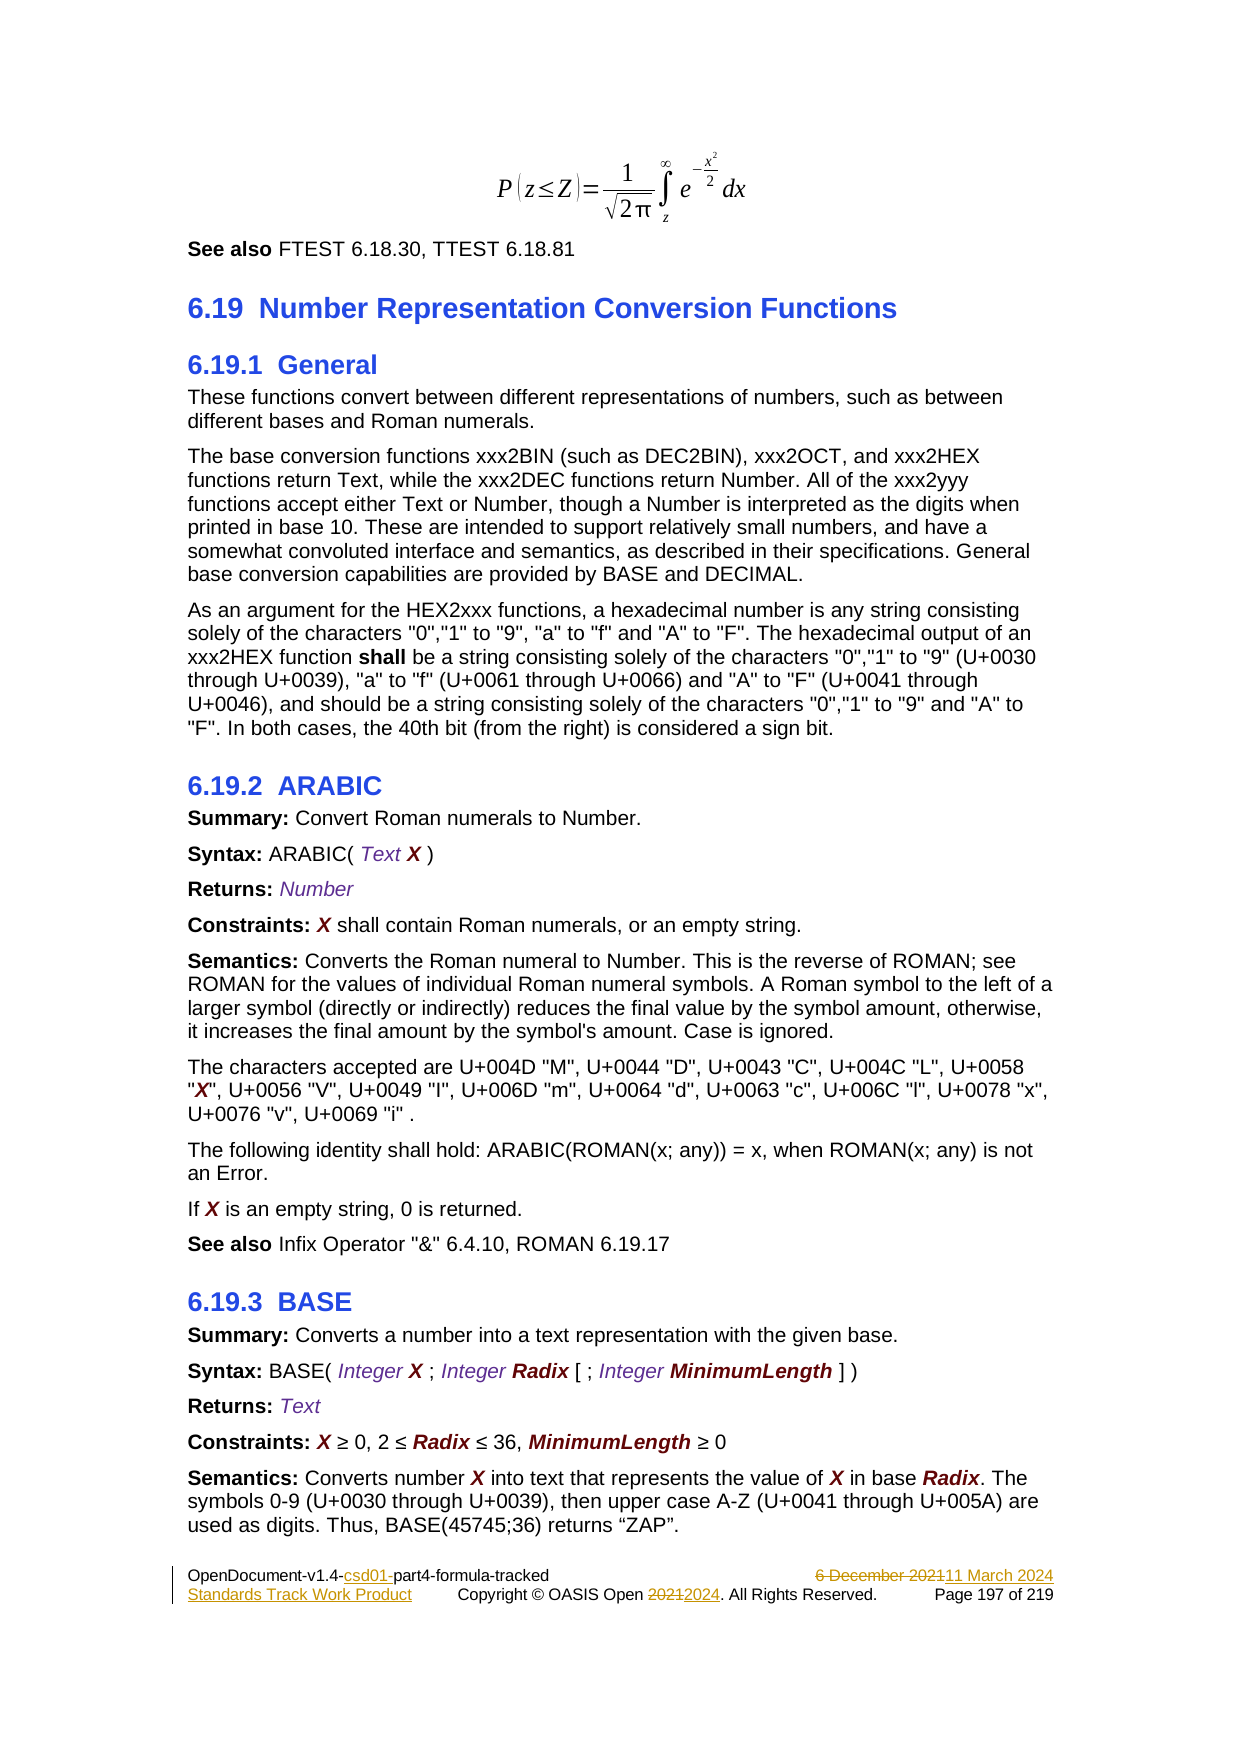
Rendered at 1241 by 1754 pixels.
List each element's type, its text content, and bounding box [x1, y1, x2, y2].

text The following identity shall hold: ARABIC(ROMAN(x; any)) = x, when ROMAN(x; any) is not an Error. [187, 1138, 1053, 1185]
text These functions convert between different representations of numbers, such as between different bases and Roman numerals. [187, 386, 1053, 433]
text The characters accepted are U+004D "M", U+0044 "D", U+0043 "C", U+004C "L", U+0058 "X", U+0056 "V", U+0049 "I", U+006D "m", U+0064 "d", U+0063 "c", U+006C "l", U+0078 "x", U+0076 "v", U+0069 "i" . [187, 1055, 1053, 1126]
text Returns: Number [187, 878, 1053, 901]
text See also FTEST 6.18.30, TTEST 6.18.81 [187, 238, 1053, 261]
subtitle General [187, 350, 1053, 380]
text See also Infix Operator "&" 6.4.10, ROMAN 6.19.17 [187, 1233, 1053, 1256]
text Returns: Text [187, 1395, 1053, 1418]
subtitle ARABIC [187, 771, 1053, 801]
text Syntax: BASE( Integer X ; Integer Radix [ ; Integer MinimumLength ] ) [187, 1359, 1053, 1383]
text Summary: Converts a number into a text representation with the given base. [187, 1323, 1053, 1347]
text Constraints: X shall contain Roman numerals, or an empty string. [187, 913, 1053, 937]
text Summary: Convert Roman numerals to Number. [187, 807, 1053, 830]
text Semantics: Converts the Roman numeral to Number. This is the reverse of ROMAN; see ROMAN for the values of individual Roman numeral symbols. A Roman symbol to the left of a larger symbol (directly or indirectly) reduces the final value by the symbol amount, otherwise, it increases the final amount by the symbol's amount. Case is ignored. [187, 949, 1053, 1043]
text If X is an empty string, 0 is returned. [187, 1197, 1053, 1221]
text Syntax: ARABIC( Text X ) [187, 842, 1053, 866]
text Constraints: X ≥ 0, 2 ≤ Radix ≤ 36, MinimumLength ≥ 0 [187, 1430, 1053, 1454]
text The base conversion functions xxx2BIN (such as DEC2BIN), xxx2OCT, and xxx2HEX functions return Text, while the xxx2DEC functions return Number. All of the xxx2yyy functions accept either Text or Number, though a Number is interpreted as the digits when printed in base 10. These are intended to support relatively small numbers, and have a somewhat convoluted interface and semantics, as described in their specifications. General base conversion capabilities are provided by BASE and DECIMAL. [187, 445, 1053, 586]
text Semantics: Converts number X into text that represents the value of X in base Radix. The symbols 0-9 (U+0030 through U+0039), then upper case A-Z (U+0041 through U+005A) are used as digits. Thus, BASE(45745;36) returns “ZAP”. [187, 1466, 1053, 1537]
text As an argument for the HEX2xxx functions, a hexadecimal number is any string consisting solely of the characters "0","1" to "9", "a" to "f" and "A" to "F". The hexadecimal output of an xxx2HEX function shall be a string consisting solely of the characters "0","1" to "9" (U+0030 through U+0039), "a" to "f" (U+0061 through U+0066) and "A" to "F" (U+0041 through U+0046), and should be a string consisting solely of the characters "0","1" to "9" and "A" to "F". In both cases, the 40th bit (from the right) is considered a sign bit. [187, 598, 1053, 739]
subtitle Number Representation Conversion Functions [187, 292, 1053, 325]
subtitle BASE [187, 1287, 1053, 1317]
